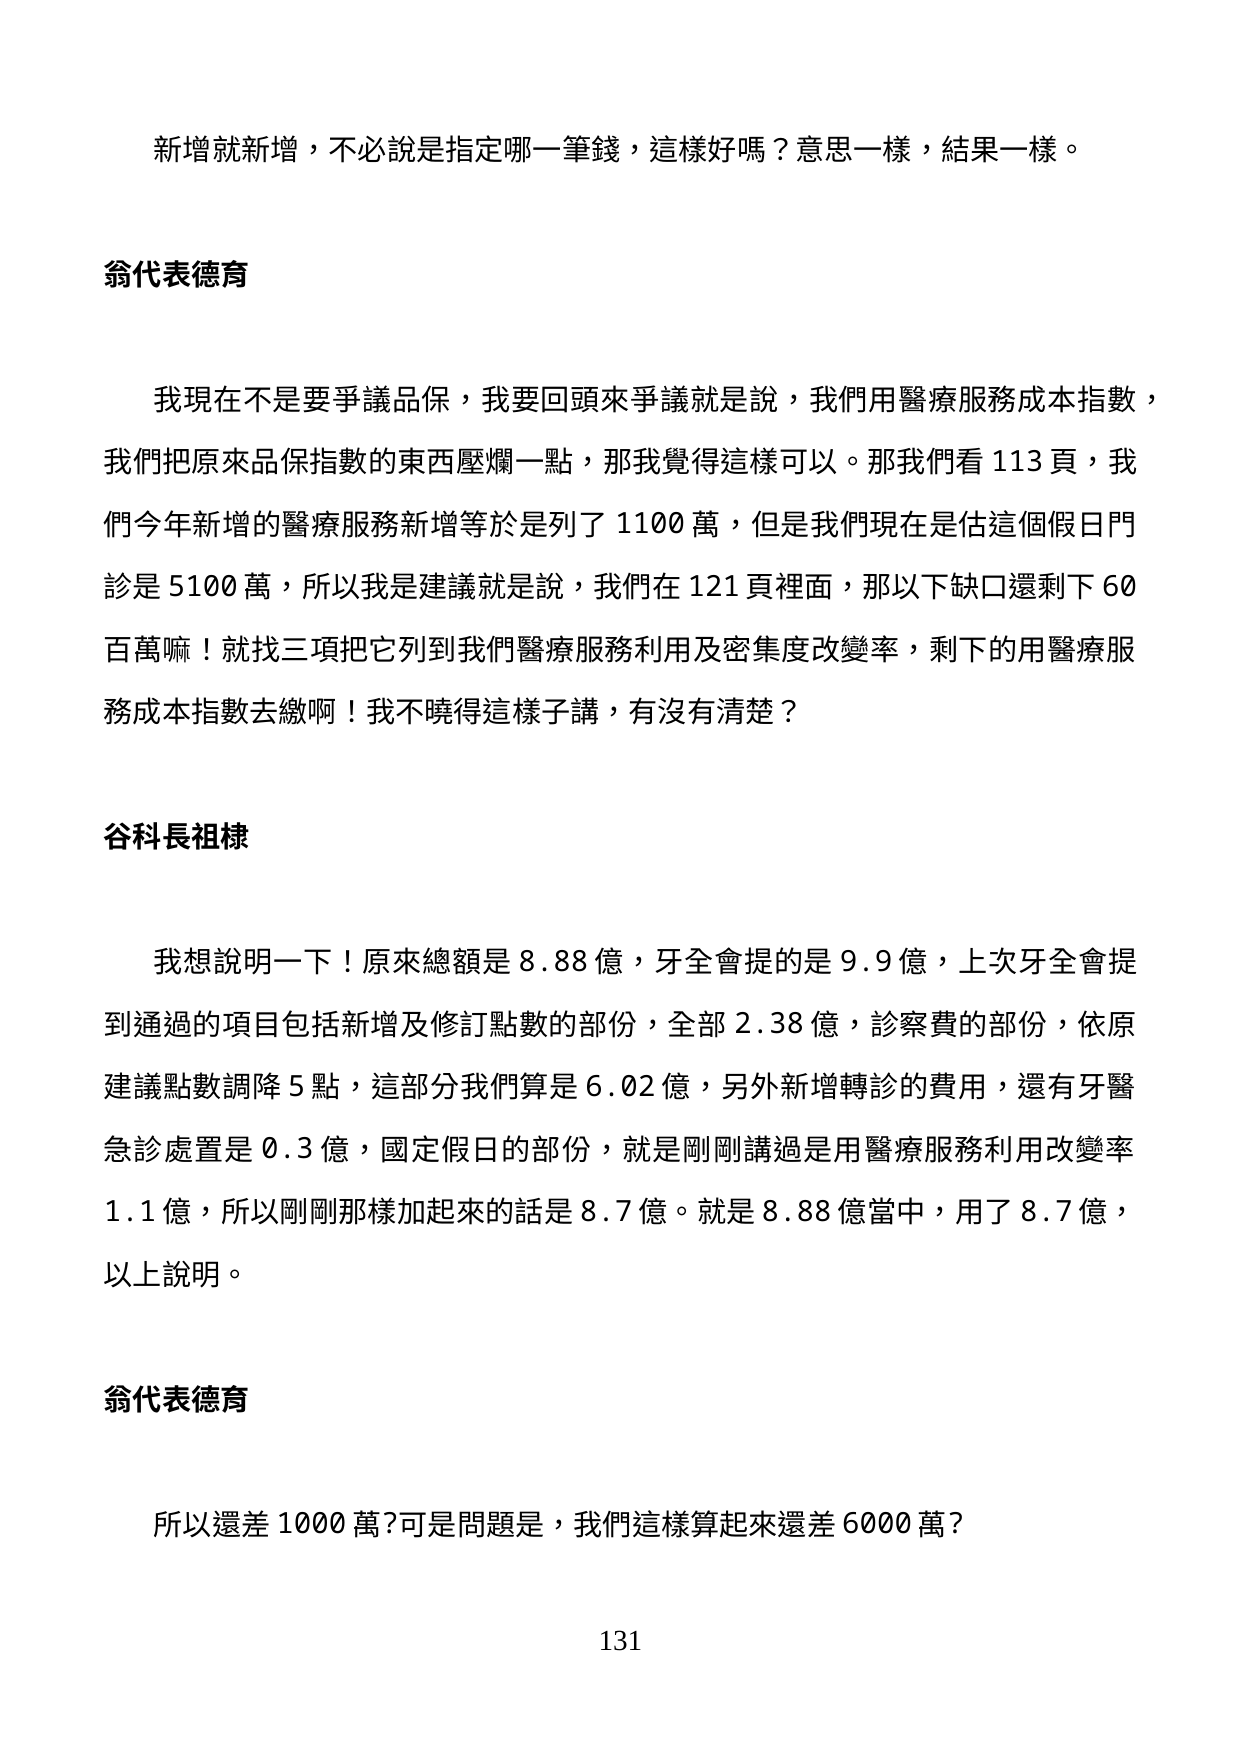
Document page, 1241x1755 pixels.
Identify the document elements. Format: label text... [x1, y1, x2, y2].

text 谷科長祖棣 [103, 793, 1137, 856]
text 所以還差1000萬?可是問題是，我們這樣算起來還差6000萬? [103, 1481, 1137, 1543]
text 我想說明一下！原來總額是8.88億，牙全會提的是9.9億，上次牙全會提到通過的項目包括新增及修訂點數的部份，全部2.38億，診察費的部份，依原建議點數調降5點，這部分我們算是6.02億，另外新增轉診的費用，還有牙醫急診處置是0.3億，國定假日的部份，就是剛剛講過是用醫療服務利用改變率1.1億，所以剛剛那樣加起來的話是8.7億。就是8.88億當中，用了8.7億，以上說明。 [103, 918, 1137, 1293]
text 翁代表德育 [103, 231, 1137, 293]
text 翁代表德育 [103, 1356, 1137, 1418]
text 我現在不是要爭議品保，我要回頭來爭議就是說，我們用醫療服務成本指數，我們把原來品保指數的東西壓爛一點，那我覺得這樣可以。那我們看113頁，我們今年新增的醫療服務新增等於是列了1100萬，但是我們現在是估這個假日門診是5100萬，所以我是建議就是說，我們在121頁裡面，那以下缺口還剩下60百萬嘛！就找三項把它列到我們醫療服務利用及密集度改變率，剩下的用醫療服務成本指數去繳啊！我不曉得這樣子講，有沒有清楚？ [103, 356, 1137, 731]
text 新增就新增，不必說是指定哪一筆錢，這樣好嗎？意思一樣，結果一樣。 [103, 106, 1137, 168]
